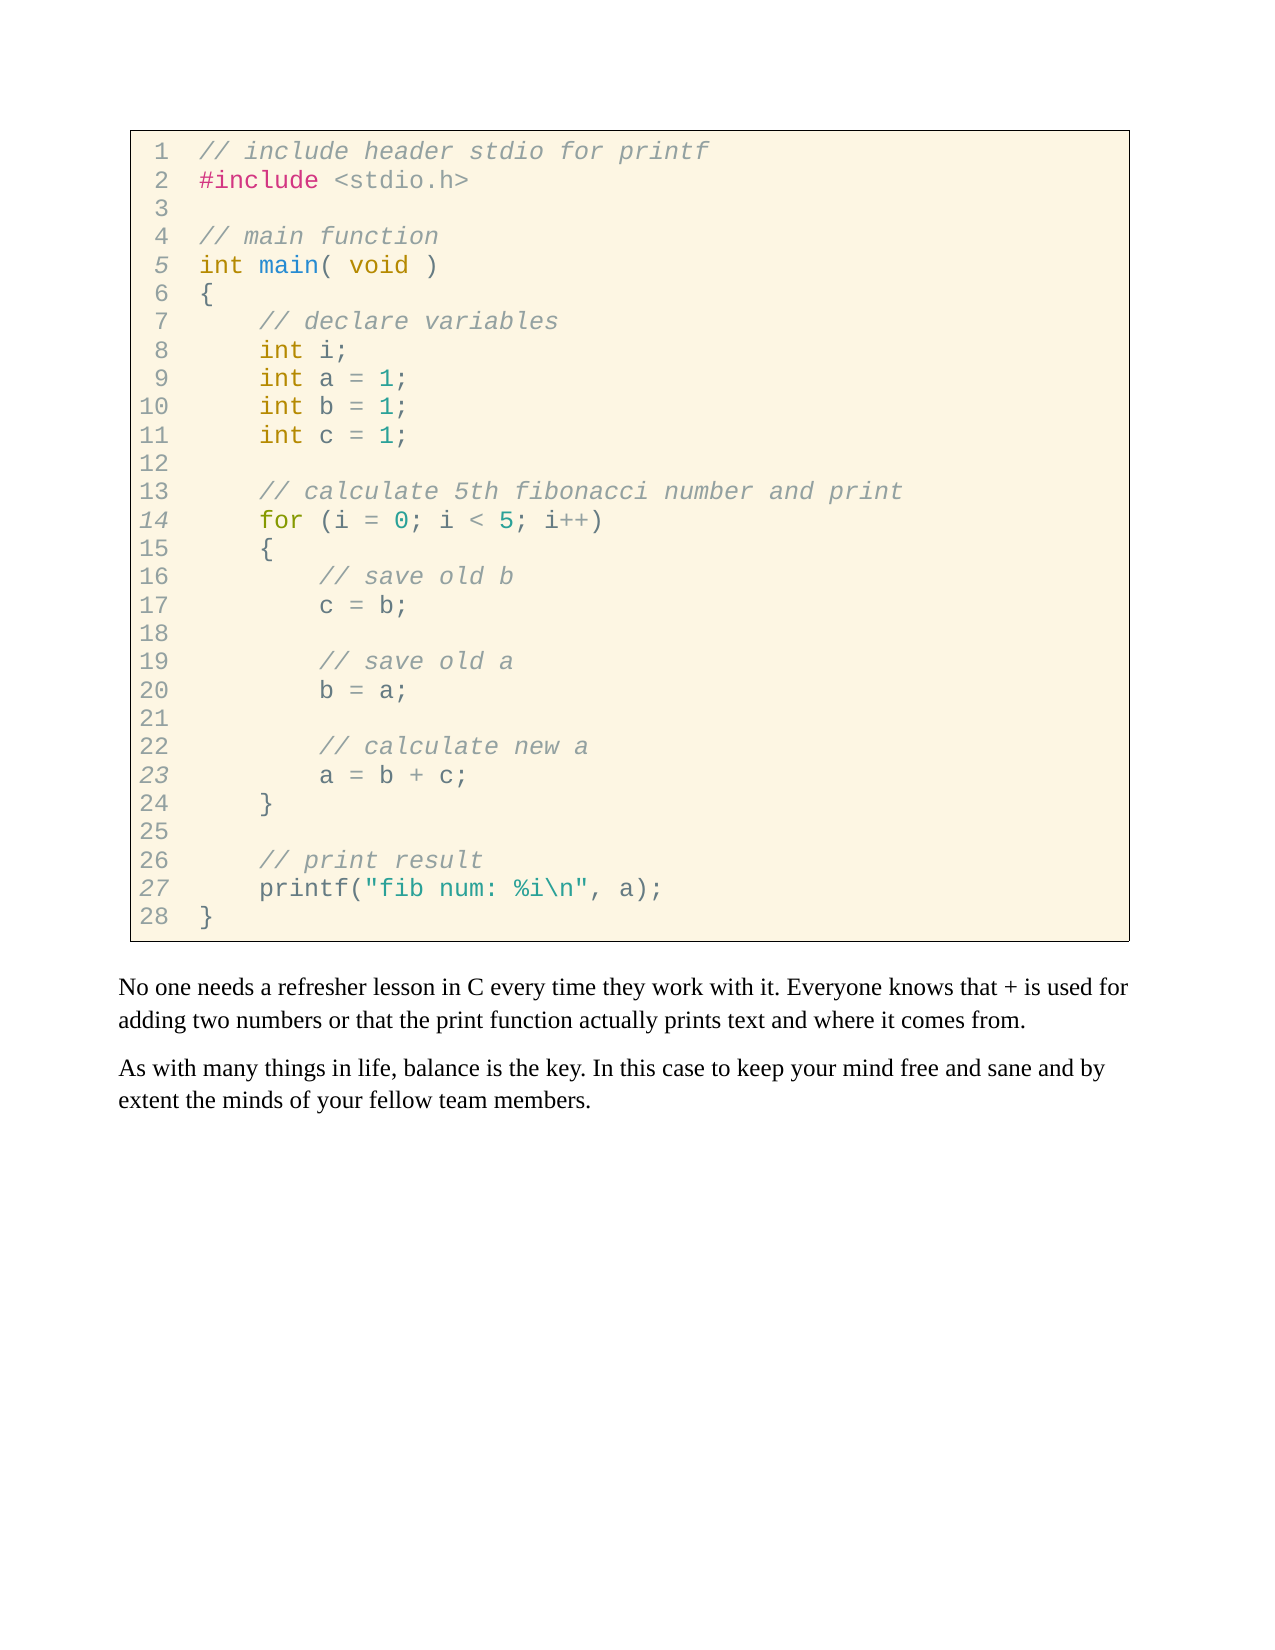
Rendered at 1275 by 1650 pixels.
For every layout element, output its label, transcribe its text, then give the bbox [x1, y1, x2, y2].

text 27 printf("fib num: %i\n", a); [139, 876, 1120, 904]
text 20 b = a; [139, 677, 1120, 706]
text 18 [139, 621, 1120, 649]
text 7 // declare variables [139, 309, 1120, 337]
text 1 // include header stdio for printf [139, 139, 1120, 167]
text 4 // main function [139, 224, 1120, 252]
text 22 // calculate new a [139, 734, 1120, 762]
text 12 [139, 451, 1120, 479]
text 13 // calculate 5th fibonacci number and print [139, 479, 1120, 507]
text 11 int c = 1; [139, 422, 1120, 451]
text 16 // save old b [139, 564, 1120, 592]
text 3 [139, 196, 1120, 224]
text As with many things in life, balance is the key. In this case to keep your mind free and sane and by extent the minds of your fellow team members. [118, 1053, 1157, 1114]
text 19 // save old a [139, 649, 1120, 677]
text 21 [139, 706, 1120, 734]
text 5 int main( void ) [139, 252, 1120, 281]
text 6 { [139, 281, 1120, 309]
text 24 } [139, 791, 1120, 819]
text 28 } [139, 904, 1120, 932]
text 9 int a = 1; [139, 366, 1120, 394]
text 15 { [139, 536, 1120, 564]
text 17 c = b; [139, 592, 1120, 621]
text 23 a = b + c; [139, 762, 1120, 791]
text 8 int i; [139, 337, 1120, 366]
text 2 #include <stdio.h> [139, 167, 1120, 196]
text 25 [139, 819, 1120, 847]
text No one needs a refresher lesson in C every time they work with it. Everyone knows that + is used for adding two numbers or that the print function actually prints text and where it comes from. [118, 972, 1157, 1034]
text 10 int b = 1; [139, 394, 1120, 422]
text 14 for (i = 0; i < 5; i++) [139, 507, 1120, 536]
text 26 // print result [139, 847, 1120, 876]
